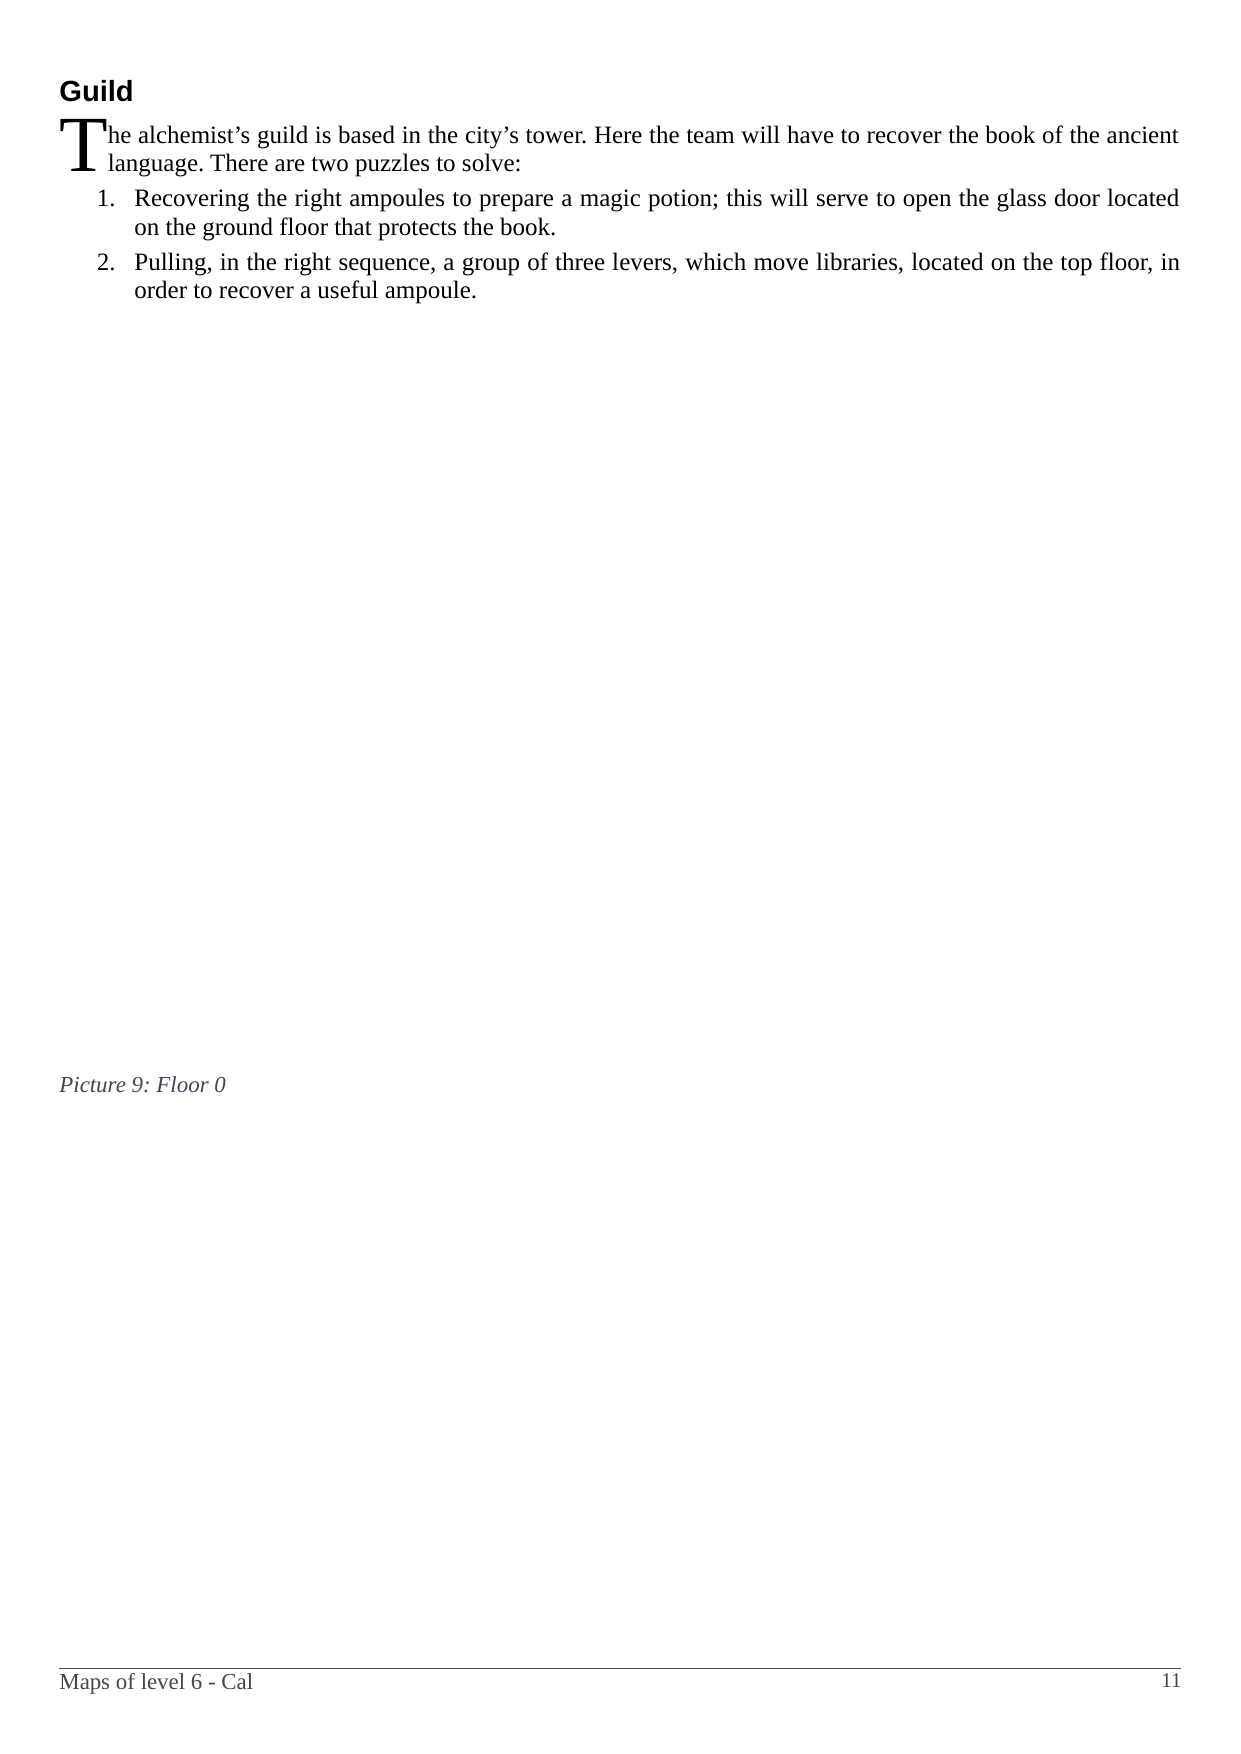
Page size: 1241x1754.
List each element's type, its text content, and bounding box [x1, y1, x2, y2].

table_header [59, 310, 1181, 1103]
text The alchemist’s guild is based in the city’s tower. Here the team will have to recover the book of the ancient language. There are two puzzles to solve: [59, 120, 1181, 177]
table_header [64, 1078, 70, 1085]
list Recovering the right ampoules to prepare a magic potion; this will serve to open the glass door located on the ground floor that protects the book. [97, 183, 1181, 241]
list Pulling, in the right sequence, a group of three levers, which move libraries, located on the top floor, in order to recover a useful ampoule. [97, 247, 1181, 304]
subtitle Guild [59, 74, 1181, 107]
